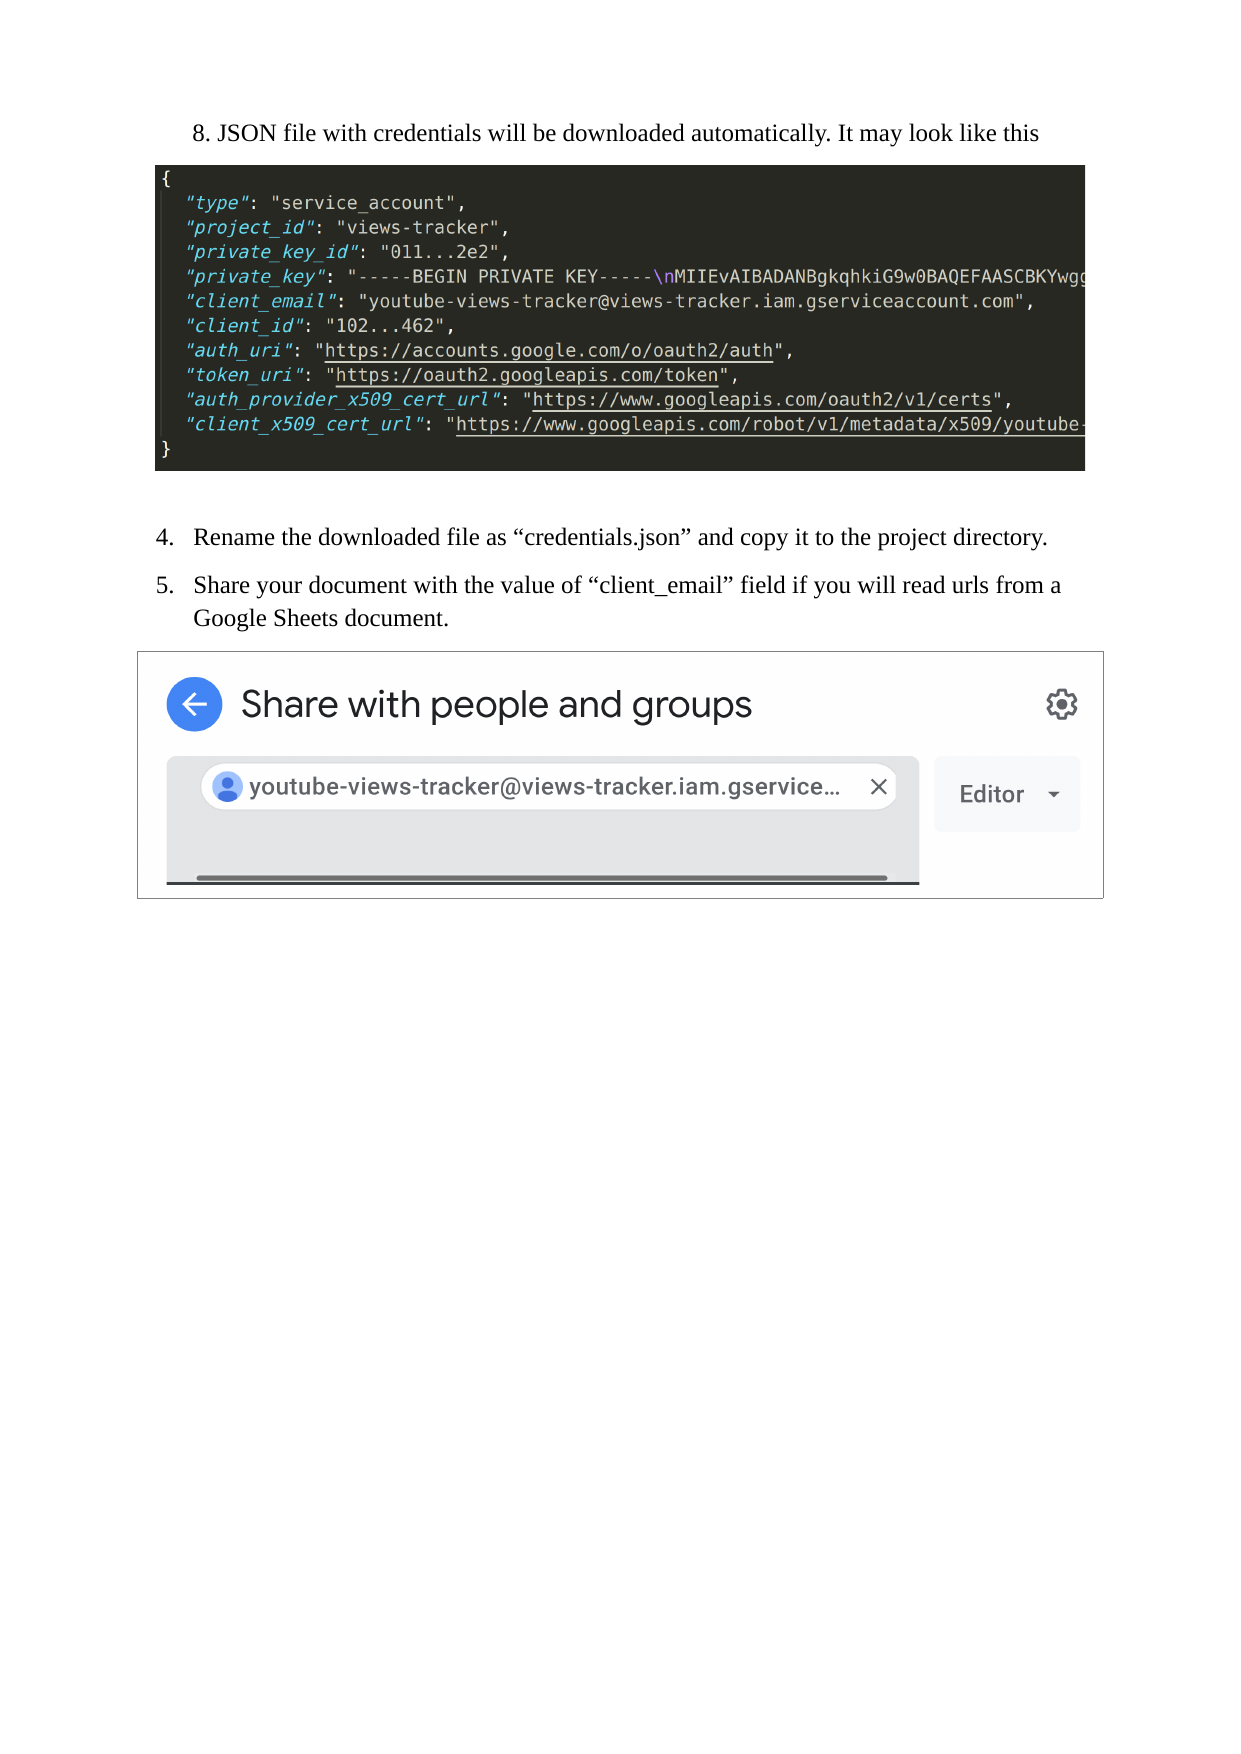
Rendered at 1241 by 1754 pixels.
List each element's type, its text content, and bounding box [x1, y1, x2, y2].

text 8. JSON file with credentials will be downloaded automatically. It may look like this [192, 118, 1122, 147]
picture [140, 653, 1101, 896]
list Share your document with the value of “client_email” field if you will read urls from a Google Sheets document. [156, 570, 1122, 632]
list Rename the downloaded file as “credentials.json” and copy it to the project directory. [156, 522, 1122, 551]
picture [155, 165, 1086, 471]
